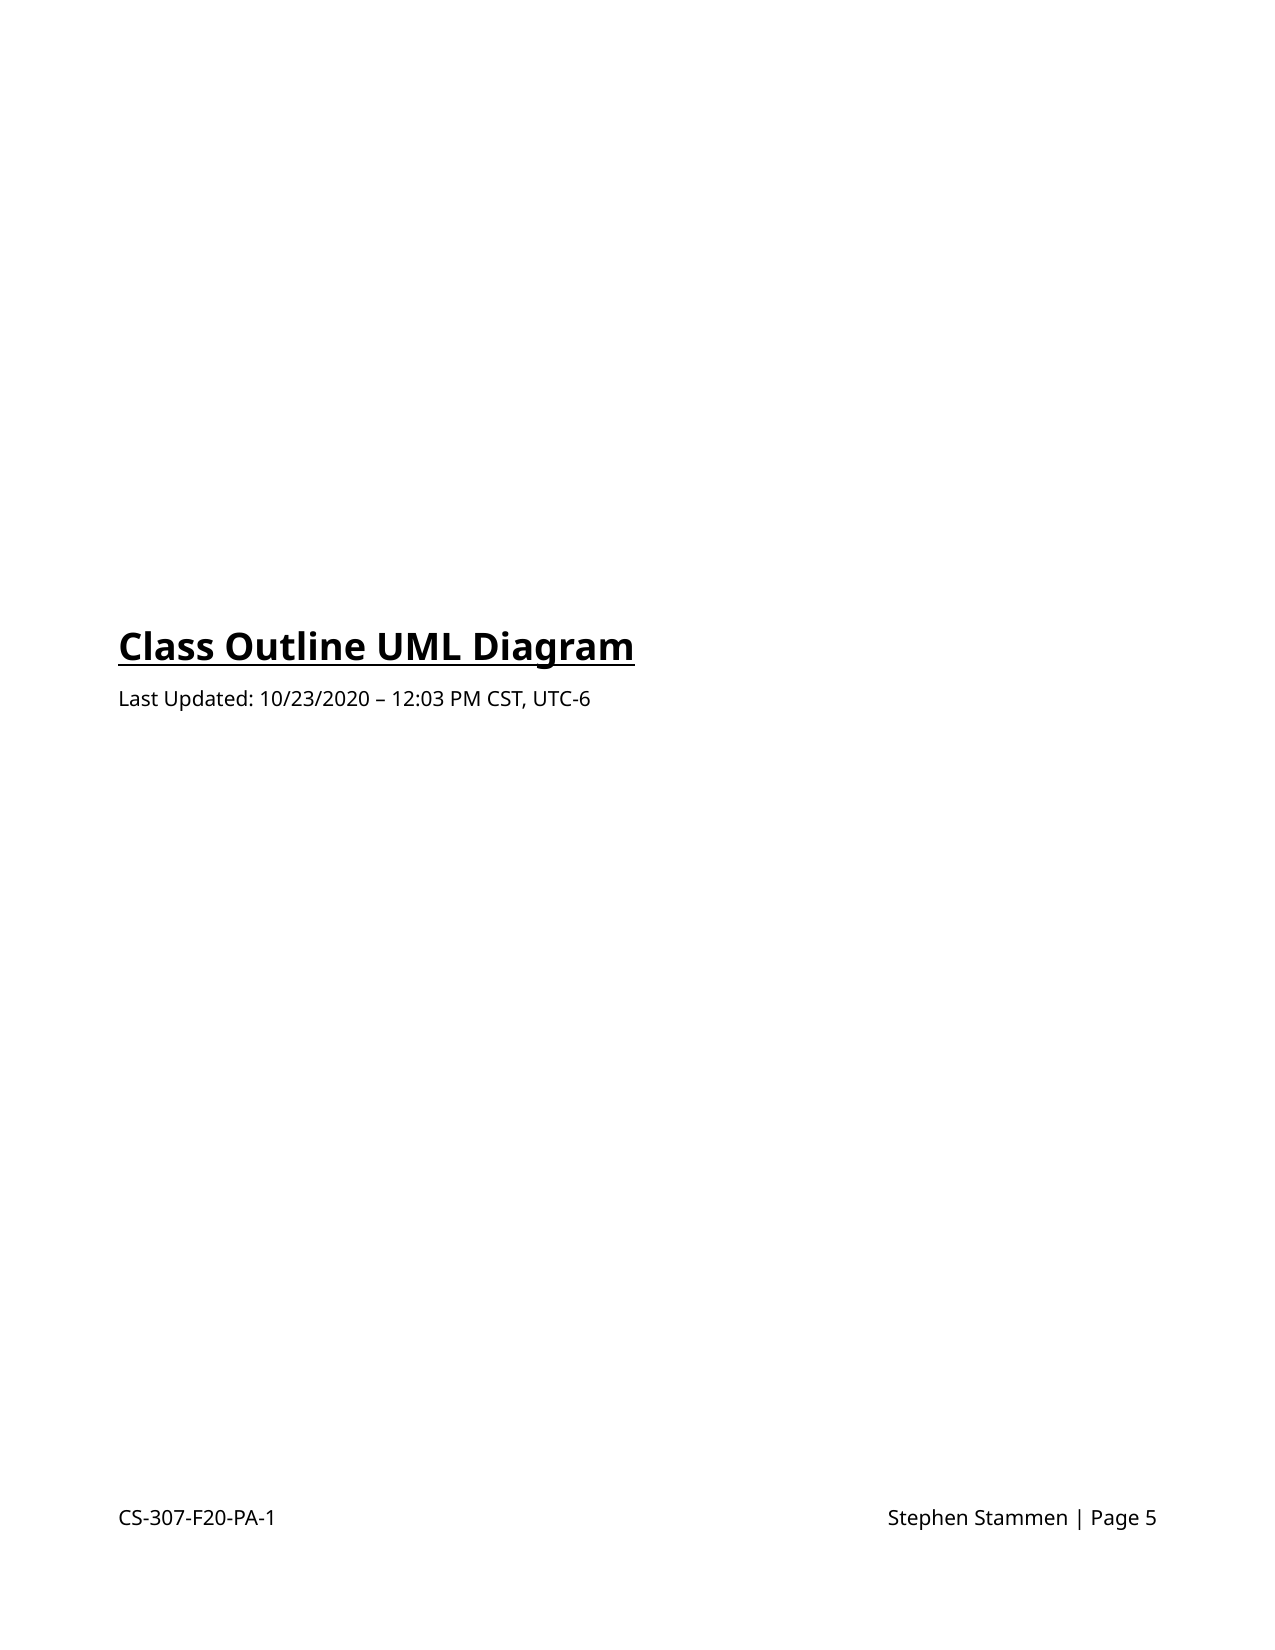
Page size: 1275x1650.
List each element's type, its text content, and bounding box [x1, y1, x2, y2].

subtitle Class Outline UML Diagram [118, 620, 1157, 672]
text Last Updated: 10/23/2020 – 12:03 PM CST, UTC-6 [118, 684, 1157, 713]
